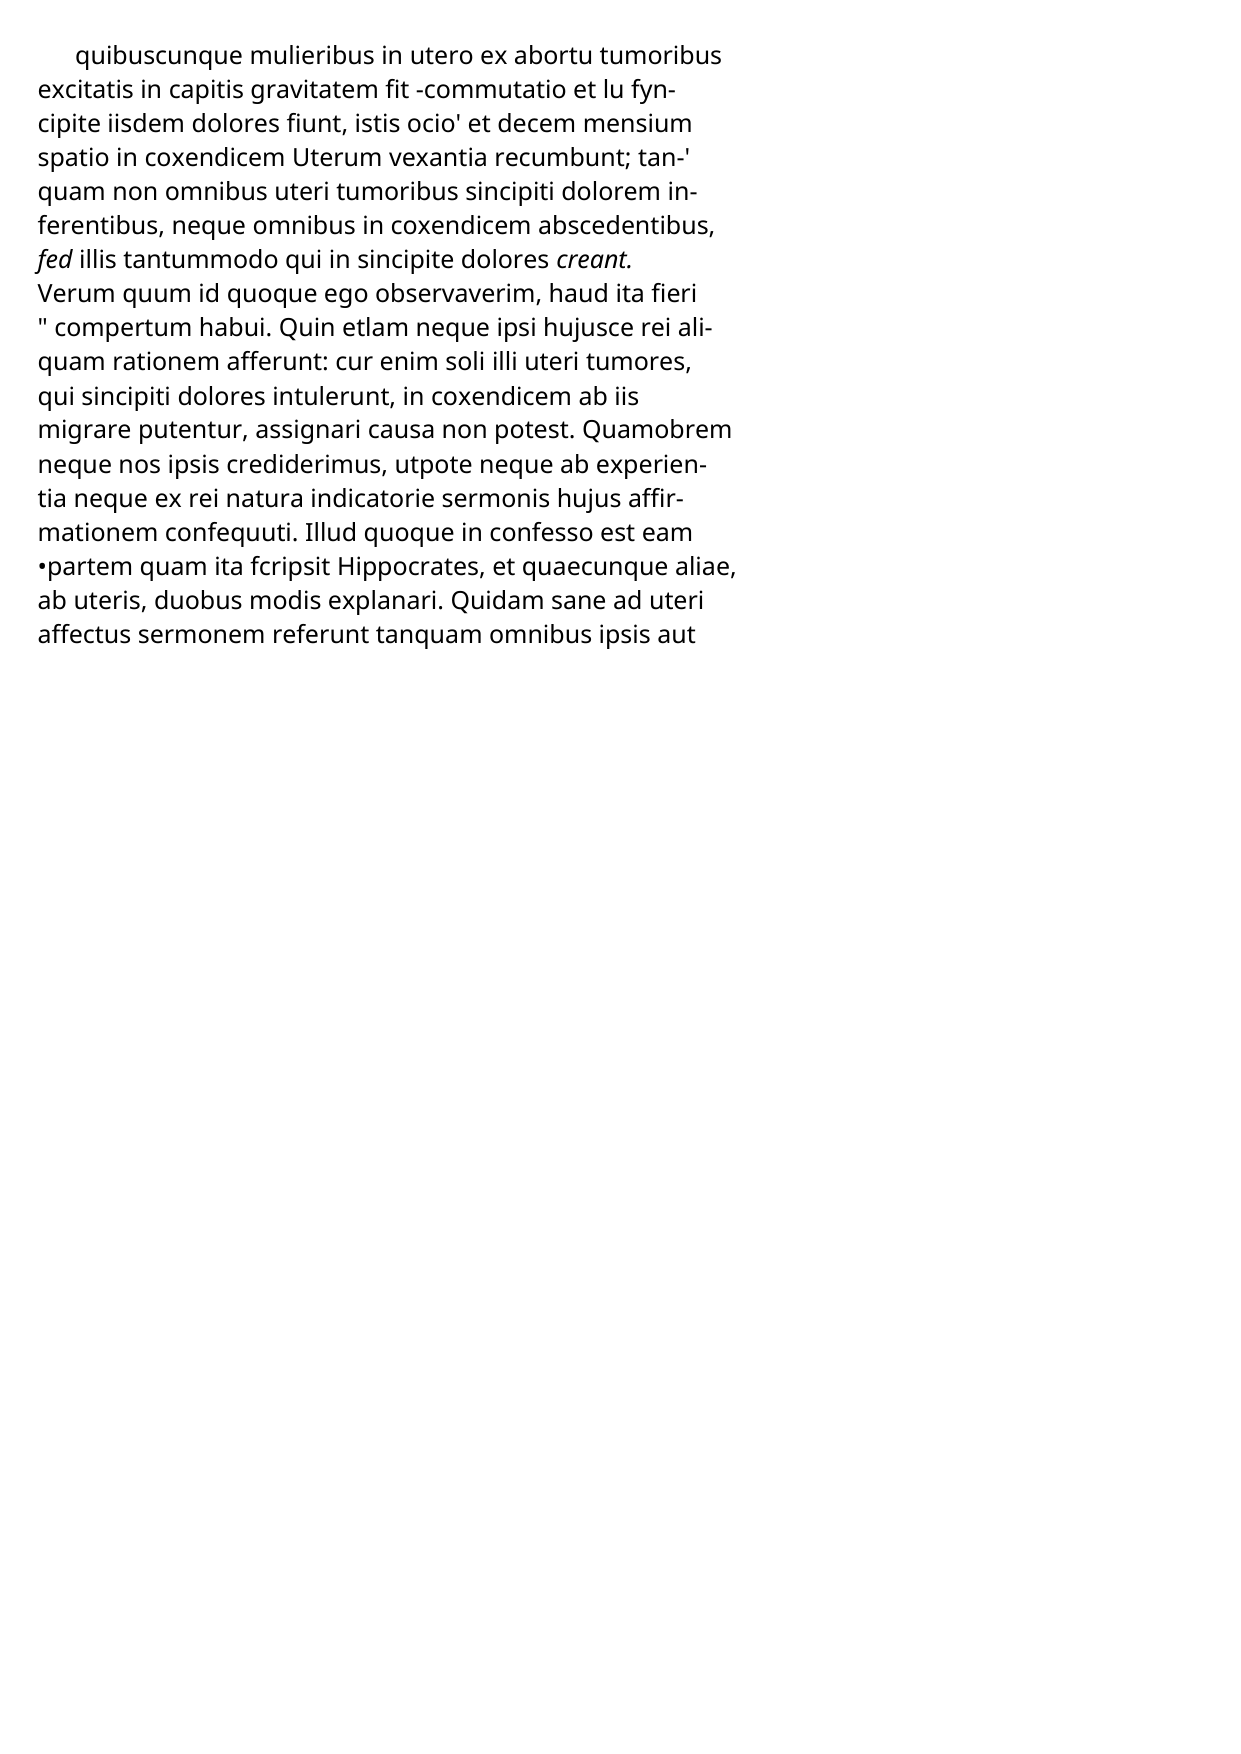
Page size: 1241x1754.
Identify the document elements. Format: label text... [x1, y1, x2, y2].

text quibuscunque mulieribus in utero ex abortu tumoribus excitatis in capitis gravitatem fit -commutatio et lu fyn- cipite iisdem dolores fiunt, istis ocio' et decem mensium spatio in coxendicem Uterum vexantia recumbunt; tan-' quam non omnibus uteri tumoribus sincipiti dolorem in- ferentibus, neque omnibus in coxendicem abscedentibus, fed illis tantummodo qui in sincipite dolores creant. Verum quum id quoque ego observaverim, haud ita fieri " compertum habui. Quin etlam neque ipsi hujusce rei ali- quam rationem afferunt: cur enim soli illi uteri tumores, qui sincipiti dolores intulerunt, in coxendicem ab iis migrare putentur, assignari causa non potest. Quamobrem neque nos ipsis crediderimus, utpote neque ab experien- tia neque ex rei natura indicatorie sermonis hujus affir- mationem confequuti. Illud quoque in confesso est eam •partem quam ita fcripsit Hippocrates, et quaecunque aliae, ab uteris, duobus modis explanari. Quidam sane ad uteri affectus sermonem referunt tanquam omnibus ipsis aut [37, 37, 1203, 651]
